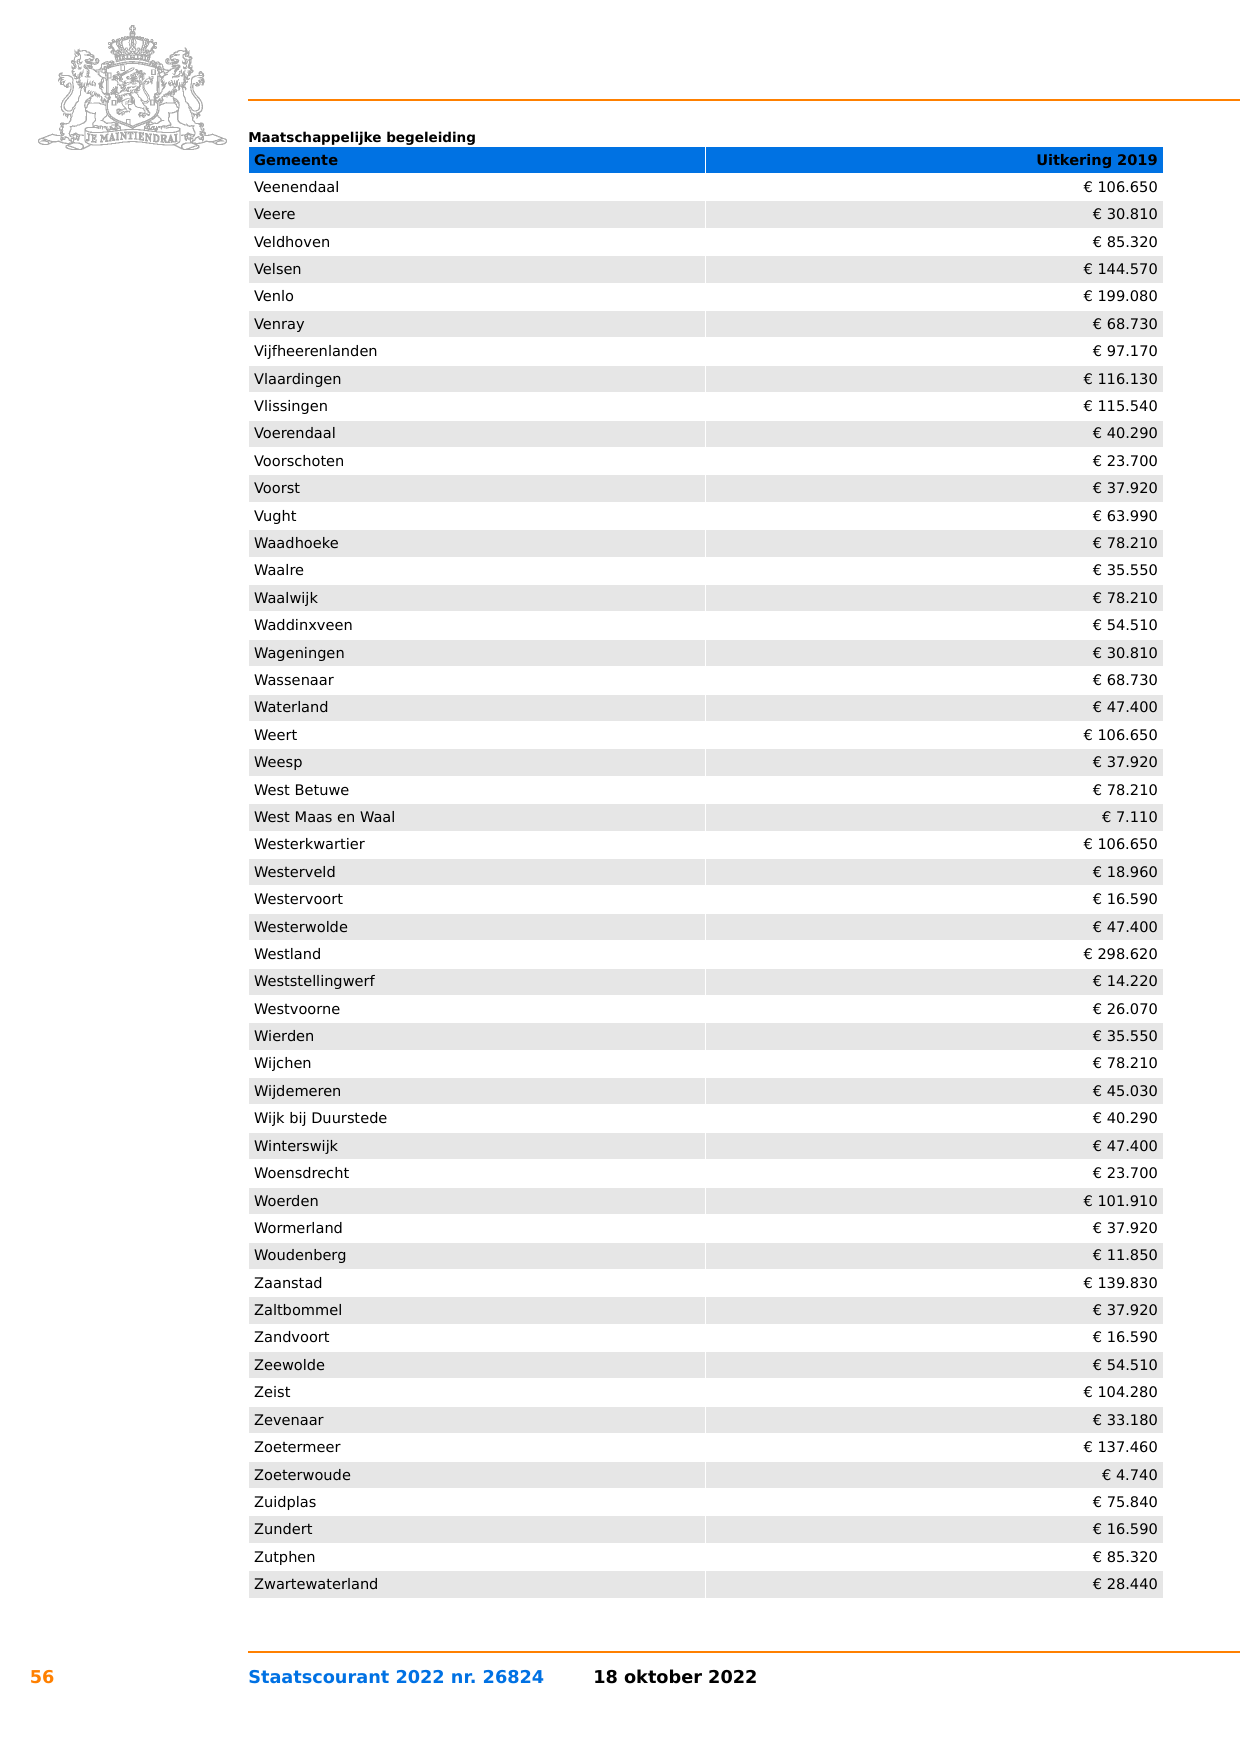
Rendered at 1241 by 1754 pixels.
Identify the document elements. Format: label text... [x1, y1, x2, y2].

table_cell € 68.730 [706, 311, 1163, 337]
table_cell Zeewolde [249, 1352, 705, 1378]
table_cell Zoeterwoude [249, 1462, 705, 1488]
table_cell € 37.920 [706, 1215, 1163, 1241]
table_cell € 104.280 [706, 1380, 1163, 1406]
table_cell Wassenaar [249, 667, 705, 693]
table_cell West Betuwe [249, 777, 705, 803]
table_cell Weesp [249, 749, 705, 776]
table_cell € 47.400 [706, 914, 1163, 940]
table_cell € 23.700 [706, 448, 1163, 474]
table_cell Waddinxveen [249, 613, 705, 639]
table_cell € 75.840 [706, 1489, 1163, 1515]
table_cell € 45.030 [706, 1078, 1163, 1104]
table_cell € 54.510 [706, 613, 1163, 639]
table_cell Woensdrecht [249, 1160, 705, 1187]
table_cell Waalre [249, 558, 705, 584]
table_cell Veenendaal [249, 174, 705, 200]
table_cell € 54.510 [706, 1352, 1163, 1378]
table_cell € 68.730 [706, 667, 1163, 693]
table_cell € 78.210 [706, 1051, 1163, 1077]
table_cell € 78.210 [706, 777, 1163, 803]
table_cell Voerendaal [249, 421, 705, 447]
table_cell Veldhoven [249, 229, 705, 255]
table_cell Vlissingen [249, 393, 705, 419]
table_cell € 16.590 [706, 1516, 1163, 1543]
table_cell Vlaardingen [249, 366, 705, 392]
table_cell € 78.210 [706, 530, 1163, 557]
table_cell € 78.210 [706, 585, 1163, 611]
table_cell € 85.320 [706, 229, 1163, 255]
table_cell € 28.440 [706, 1571, 1163, 1598]
table_cell Velsen [249, 256, 705, 283]
table_cell € 33.180 [706, 1407, 1163, 1433]
table_cell € 47.400 [706, 695, 1163, 721]
table_cell € 11.850 [706, 1243, 1163, 1269]
table_cell € 30.810 [706, 201, 1163, 228]
table_cell € 199.080 [706, 284, 1163, 310]
table_cell Waalwijk [249, 585, 705, 611]
table_cell Zoetermeer [249, 1434, 705, 1461]
table_cell West Maas en Waal [249, 804, 705, 831]
table_cell Waterland [249, 695, 705, 721]
table_cell Woerden [249, 1188, 705, 1214]
table_cell € 63.990 [706, 503, 1163, 529]
table_cell € 7.110 [706, 804, 1163, 831]
table_cell Uitkering 2019 [706, 147, 1163, 173]
table_cell € 298.620 [706, 941, 1163, 967]
table_cell Waadhoeke [249, 530, 705, 557]
table_cell Zandvoort [249, 1325, 705, 1351]
table_cell € 106.650 [706, 174, 1163, 200]
table_cell € 85.320 [706, 1544, 1163, 1570]
table_cell Wijchen [249, 1051, 705, 1077]
table_cell € 35.550 [706, 1023, 1163, 1050]
table_cell € 35.550 [706, 558, 1163, 584]
table_cell € 4.740 [706, 1462, 1163, 1488]
table_cell Zuidplas [249, 1489, 705, 1515]
table_cell Venray [249, 311, 705, 337]
table_cell € 106.650 [706, 832, 1163, 858]
table_cell € 37.920 [706, 475, 1163, 502]
table_cell Westerveld [249, 859, 705, 885]
table_cell Wierden [249, 1023, 705, 1050]
table_cell € 137.460 [706, 1434, 1163, 1461]
table_cell € 116.130 [706, 366, 1163, 392]
table_cell Zaanstad [249, 1270, 705, 1296]
table_cell € 101.910 [706, 1188, 1163, 1214]
table_cell € 139.830 [706, 1270, 1163, 1296]
table_cell Westerkwartier [249, 832, 705, 858]
table_cell Wormerland [249, 1215, 705, 1241]
table_cell Winterswijk [249, 1133, 705, 1159]
table_cell Zeist [249, 1380, 705, 1406]
table_cell Woudenberg [249, 1243, 705, 1269]
table_cell Voorschoten [249, 448, 705, 474]
table_cell Wageningen [249, 640, 705, 666]
table_cell Westervoort [249, 886, 705, 913]
table_cell Voorst [249, 475, 705, 502]
table_cell Gemeente [249, 147, 705, 173]
table_cell Westland [249, 941, 705, 967]
table_cell € 26.070 [706, 996, 1163, 1022]
table_cell € 18.960 [706, 859, 1163, 885]
table_cell Westerwolde [249, 914, 705, 940]
table_cell Zutphen [249, 1544, 705, 1570]
table_cell Zundert [249, 1516, 705, 1543]
table_cell € 16.590 [706, 1325, 1163, 1351]
table_cell Vijfheerenlanden [249, 339, 705, 365]
table_cell Wijk bij Duurstede [249, 1106, 705, 1132]
table_cell € 115.540 [706, 393, 1163, 419]
table_cell € 23.700 [706, 1160, 1163, 1187]
table_cell € 16.590 [706, 886, 1163, 913]
table_header Maatschappelijke begeleiding [248, 130, 1163, 146]
table_cell Zwartewaterland [249, 1571, 705, 1598]
table_cell € 40.290 [706, 1106, 1163, 1132]
table_cell € 14.220 [706, 969, 1163, 995]
table_cell Veere [249, 201, 705, 228]
table_cell € 30.810 [706, 640, 1163, 666]
picture [38, 25, 227, 150]
table_cell € 47.400 [706, 1133, 1163, 1159]
table_cell Venlo [249, 284, 705, 310]
table_cell € 40.290 [706, 421, 1163, 447]
table_cell € 97.170 [706, 339, 1163, 365]
table_cell Wijdemeren [249, 1078, 705, 1104]
table_cell € 144.570 [706, 256, 1163, 283]
table_cell Weert [249, 722, 705, 748]
table_cell Zaltbommel [249, 1297, 705, 1324]
table_cell Weststellingwerf [249, 969, 705, 995]
table_cell Vught [249, 503, 705, 529]
table_cell Westvoorne [249, 996, 705, 1022]
table_cell € 37.920 [706, 1297, 1163, 1324]
table_cell € 37.920 [706, 749, 1163, 776]
table_cell € 106.650 [706, 722, 1163, 748]
table_cell Zevenaar [249, 1407, 705, 1433]
